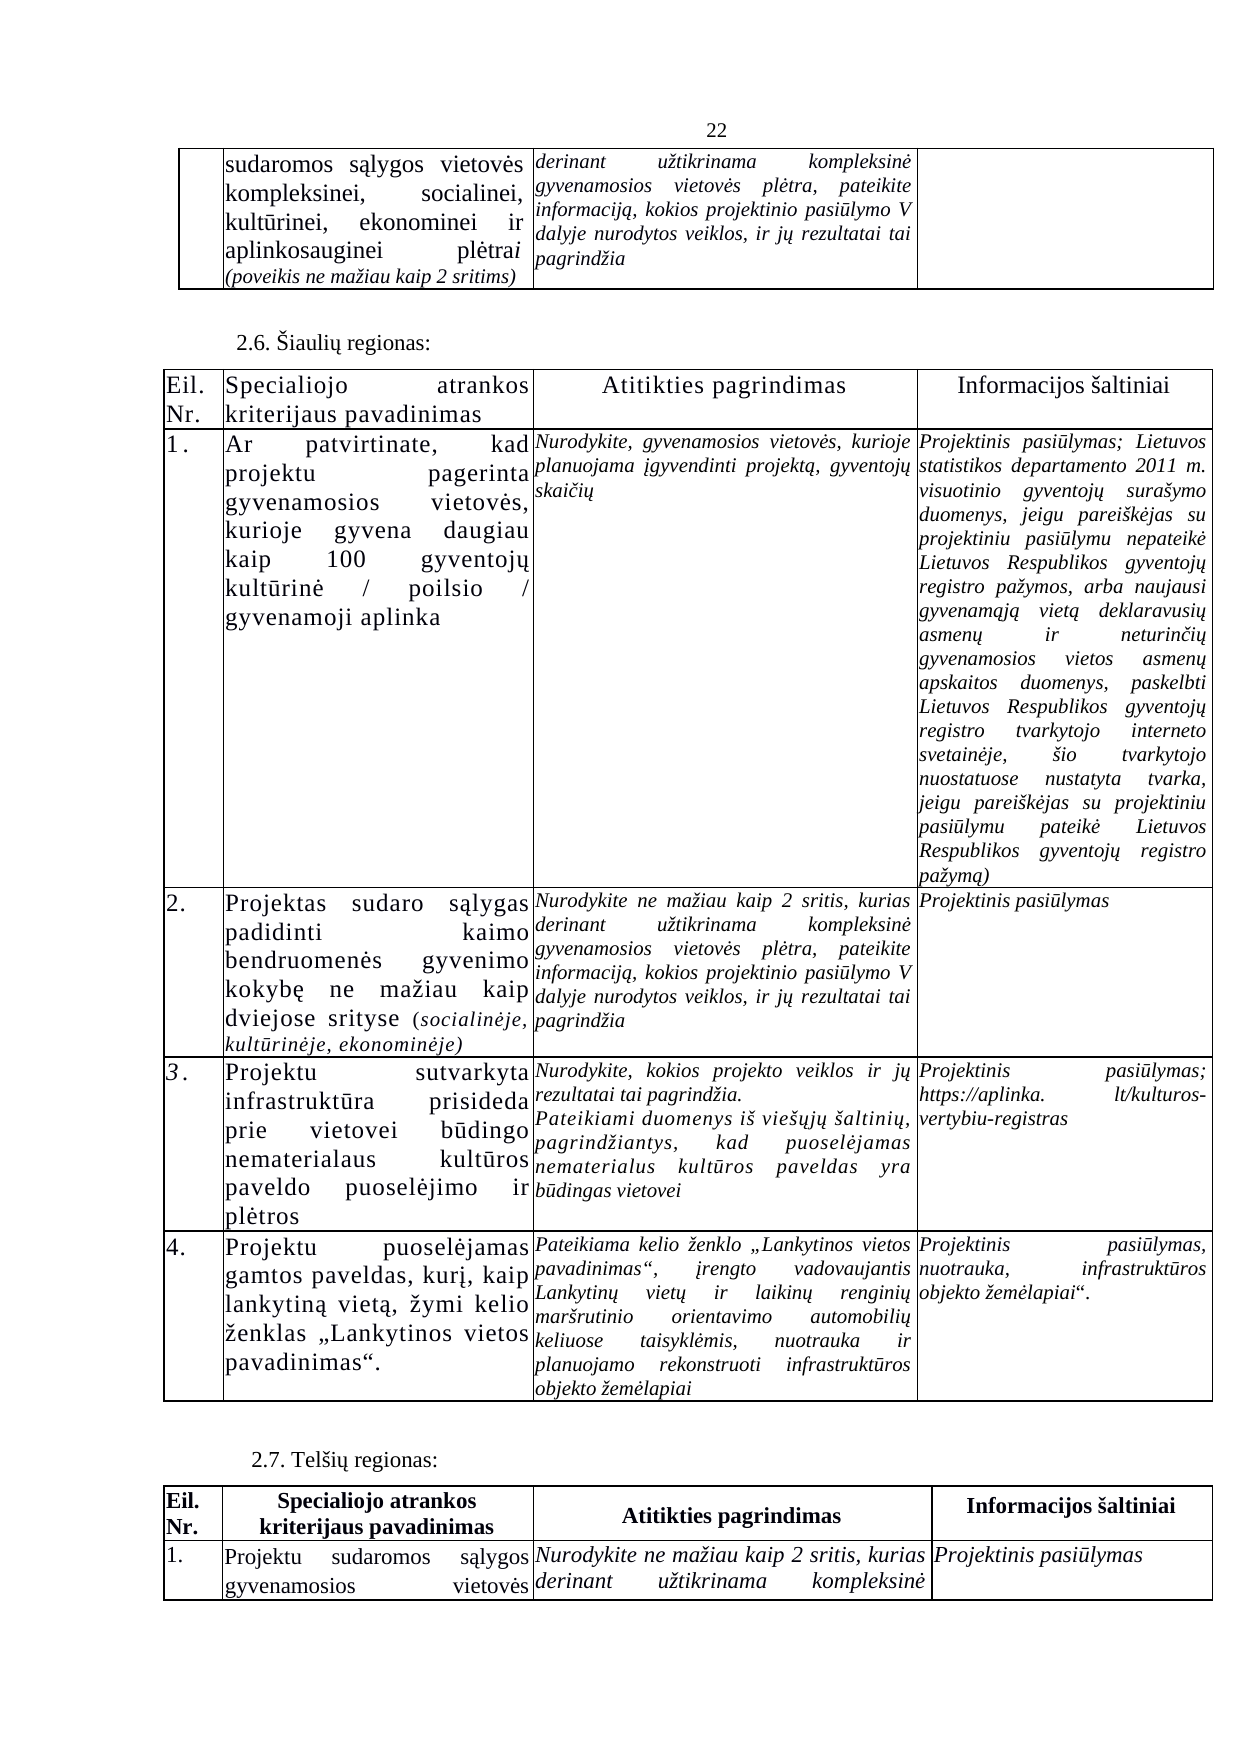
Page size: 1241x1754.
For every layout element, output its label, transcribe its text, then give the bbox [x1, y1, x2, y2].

table_cell 3. [165, 1058, 223, 1230]
table_header Specialiojo atrankos kriterijaus pavadinimas [223, 1487, 533, 1539]
table_cell 1. [165, 430, 223, 887]
table_header Eil. Nr. [165, 1487, 222, 1539]
table_header Atitikties pagrindimas [534, 370, 917, 428]
table_cell Projektu sudaromos sąlygos gyvenamosios vietovės [223, 1541, 533, 1599]
table_cell Nurodykite ne mažiau kaip 2 sritis, kurias derinant užtikrinama kompleksinė [534, 1541, 931, 1599]
table_cell Pateikiama kelio ženklo „Lankytinos vietos pavadinimas“, įrengto vadovaujantis Lankytinų vietų ir laikinų renginių maršrutinio orientavimo automobilių keliuose taisyklėmis, nuotrauka ir planuojamo rekonstruoti infrastruktūros objekto žemėlapiai [534, 1232, 917, 1400]
table_cell Nurodykite, gyvenamosios vietovės, kurioje planuojama įgyvendinti projektą, gyventojų skaičių [534, 430, 917, 887]
text 2.6. Šiaulių regionas: [236, 329, 1181, 356]
table_cell Projektu sutvarkyta infrastruktūra prisideda prie vietovei būdingo nematerialaus kultūros paveldo puoselėjimo ir plėtros [224, 1058, 533, 1230]
table_cell Nurodykite ne mažiau kaip 2 sritis, kurias derinant užtikrinama kompleksinė gyvenamosios vietovės plėtra, pateikite informaciją, kokios projektinio pasiūlymo V dalyje nurodytos veiklos, ir jų rezultatai tai pagrindžia [534, 888, 917, 1056]
table_cell [180, 149, 223, 288]
table_cell Projektinis pasiūlymas [933, 1541, 1212, 1599]
table_cell sudaromos sąlygos vietovės kompleksinei, socialinei, kultūrinei, ekonominei ir aplinkosauginei plėtrai (poveikis ne mažiau kaip 2 sritims) [224, 149, 533, 288]
table_cell derinant užtikrinama kompleksinė gyvenamosios vietovės plėtra, pateikite informaciją, kokios projektinio pasiūlymo V dalyje nurodytos veiklos, ir jų rezultatai tai pagrindžia [534, 149, 917, 288]
table_header Specialiojo atrankos kriterijaus pavadinimas [224, 370, 533, 428]
table_cell Projektinis pasiūlymas; Lietuvos statistikos departamento 2011 m. visuotinio gyventojų surašymo duomenys, jeigu pareiškėjas su projektiniu pasiūlymu nepateikė Lietuvos Respublikos gyventojų registro pažymos, arba naujausi gyvenamąją vietą deklaravusių asmenų ir neturinčių gyvenamosios vietos asmenų apskaitos duomenys, paskelbti Lietuvos Respublikos gyventojų registro tvarkytojo interneto svetainėje, šio tvarkytojo nuostatuose nustatyta tvarka, jeigu pareiškėjas su projektiniu pasiūlymu pateikė Lietuvos Respublikos gyventojų registro pažymą) [918, 430, 1212, 887]
table_cell Projektinis pasiūlymas, nuotrauka, infrastruktūros objekto žemėlapiai“. [918, 1232, 1212, 1400]
table_cell Projektas sudaro sąlygas padidinti kaimo bendruomenės gyvenimo kokybę ne mažiau kaip dviejose srityse (socialinėje, kultūrinėje, ekonominėje) [224, 888, 533, 1056]
table_cell 2. [165, 888, 223, 1056]
table_cell 4. [165, 1232, 223, 1400]
table_header Atitikties pagrindimas [534, 1487, 931, 1539]
table_cell Nurodykite, kokios projekto veiklos ir jų rezultatai tai pagrindžia. Pateikiami duomenys iš viešųjų šaltinių, pagrindžiantys, kad puoselėjamas nematerialus kultūros paveldas yra būdingas vietovei [534, 1058, 917, 1230]
table_header Eil. Nr. [165, 370, 223, 428]
table_header Informacijos šaltiniai [918, 370, 1212, 428]
text 2.7. Telšių regionas: [251, 1446, 1181, 1472]
table_cell Projektinis pasiūlymas [918, 888, 1212, 1056]
table_cell Ar patvirtinate, kad projektu pagerinta gyvenamosios vietovės, kurioje gyvena daugiau kaip 100 gyventojų kultūrinė / poilsio / gyvenamoji aplinka [224, 430, 533, 887]
table_cell Projektu puoselėjamas gamtos paveldas, kurį, kaip lankytiną vietą, žymi kelio ženklas „Lankytinos vietos pavadinimas“. [224, 1232, 533, 1400]
table_cell 1. [165, 1541, 222, 1599]
table_header Informacijos šaltiniai [933, 1487, 1212, 1539]
table_cell Projektinis pasiūlymas; https://aplinka. lt/kulturos-vertybiu-registras [918, 1058, 1212, 1230]
table_cell [918, 149, 1213, 288]
